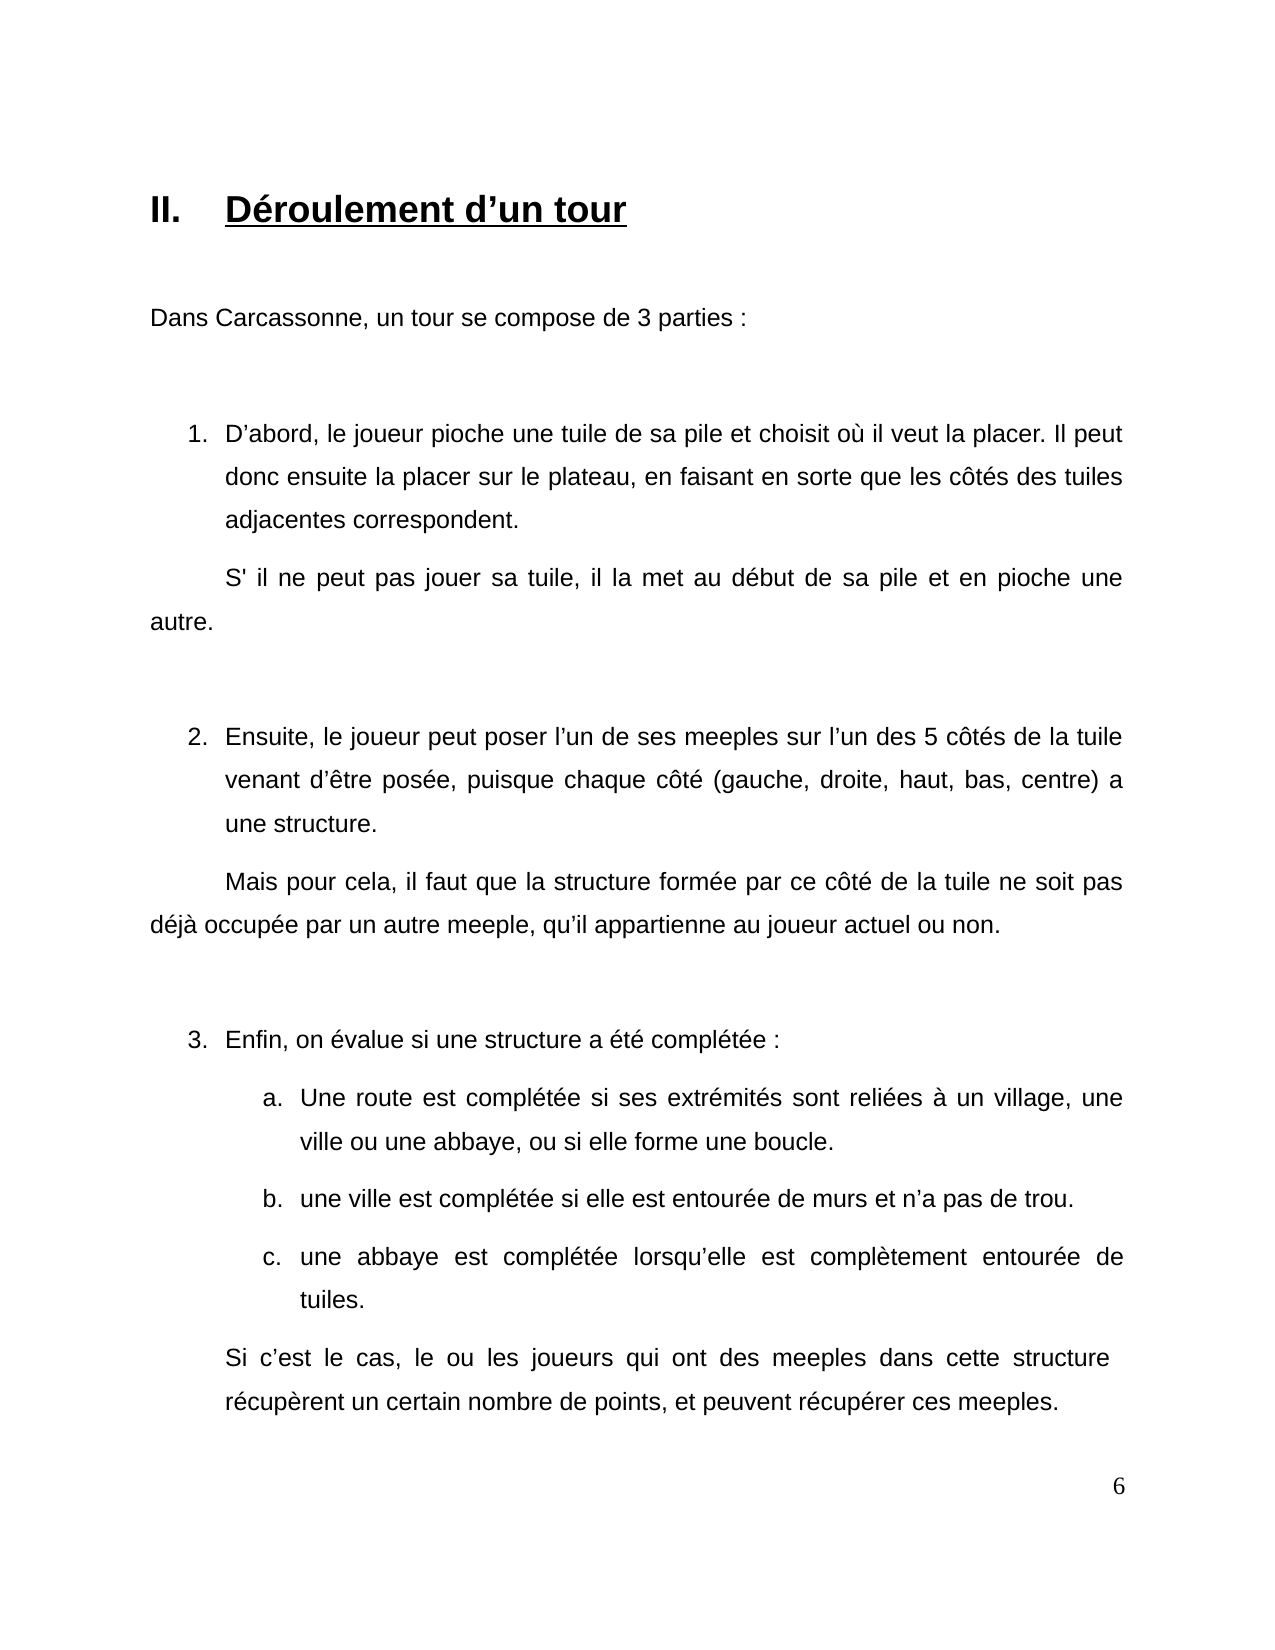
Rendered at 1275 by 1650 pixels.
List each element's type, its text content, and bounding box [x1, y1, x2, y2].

list Enfin, on évalue si une structure a été complétée : [187, 1025, 1125, 1054]
list une abbaye est complétée lorsqu’elle est complètement entourée de tuiles. [262, 1242, 1125, 1314]
subtitle Déroulement d’un tour [150, 187, 1125, 231]
text Dans Carcassonne, un tour se compose de 3 parties : [150, 303, 1125, 332]
text Si c’est le cas, le ou les joueurs qui ont des meeples dans cette structure récupèrent un certain nombre de points, et peuvent récupérer ces meeples. [150, 1343, 1125, 1415]
list une ville est complétée si elle est entourée de murs et n’a pas de trou. [262, 1184, 1125, 1213]
list D’abord, le joueur pioche une tuile de sa pile et choisit où il veut la placer. Il peut donc ensuite la placer sur le plateau, en faisant en sorte que les côtés des tuiles adjacentes correspondent. [187, 419, 1125, 534]
text S' il ne peut pas jouer sa tuile, il la met au début de sa pile et en pioche une autre. [150, 563, 1125, 635]
text Mais pour cela, il faut que la structure formée par ce côté de la tuile ne soit pas déjà occupée par un autre meeple, qu’il appartienne au joueur actuel ou non. [150, 866, 1125, 938]
list Ensuite, le joueur peut poser l’un de ses meeples sur l’un des 5 côtés de la tuile venant d’être posée, puisque chaque côté (gauche, droite, haut, bas, centre) a une structure. [187, 722, 1125, 837]
list Une route est complétée si ses extrémités sont reliées à un village, une ville ou une abbaye, ou si elle forme une boucle. [262, 1083, 1125, 1155]
